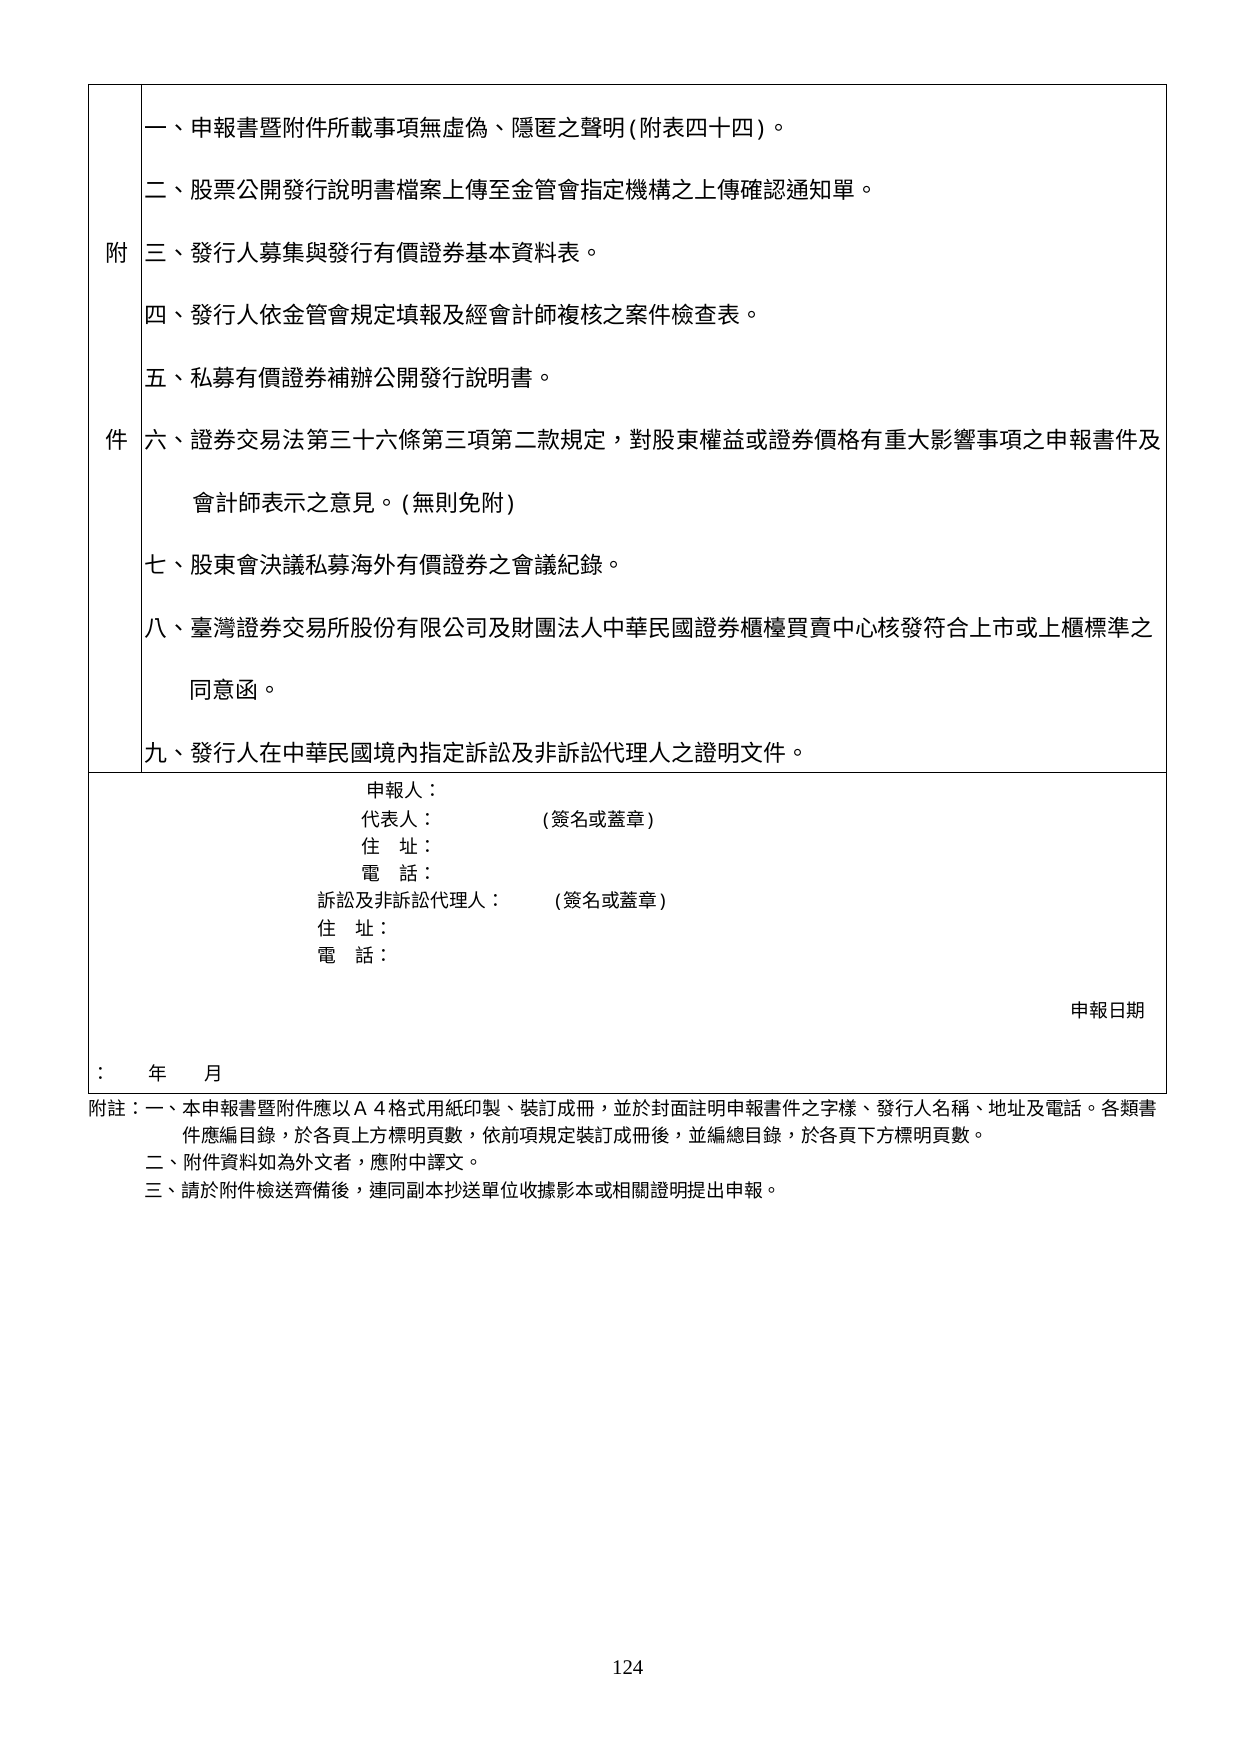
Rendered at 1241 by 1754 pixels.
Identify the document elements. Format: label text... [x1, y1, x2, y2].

table_cell 一、申報書暨附件所載事項無虛偽、隱匿之聲明(附表四十四)。 二、股票公開發行說明書檔案上傳至金管會指定機構之上傳確認通知單。 三、發行人募集與發行有價證券基本資料表。 四、發行人依金管會規定填報及經會計師複核之案件檢查表。 五、私募有價證券補辦公開發行說明書。 六、證券交易法第三十六條第三項第二款規定，對股東權益或證券價格有重大影響事項之申報書件及會計師表示之意見。(無則免附) 七、股東會決議私募海外有價證券之會議紀錄。 八、臺灣證券交易所股份有限公司及財團法人中華民國證券櫃檯買賣中心核發符合上市或上櫃標準之同意函。 九、發行人在中華民國境內指定訴訟及非訴訟代理人之證明文件。 [142, 85, 1166, 772]
text 附註：一、本申報書暨附件應以Ａ４格式用紙印製、裝訂成冊，並於封面註明申報書件之字樣、發行人名稱、地址及電話。各類書件應編目錄，於各頁上方標明頁數，依前項規定裝訂成冊後，並編總目錄，於各頁下方標明頁數。 [89, 1094, 1166, 1148]
table_cell 附 件 [89, 85, 141, 772]
text 三、請於附件檢送齊備後，連同副本抄送單位收據影本或相關證明提出申報。 [89, 1175, 1166, 1202]
table_cell 申報人： 代表人： (簽名或蓋章) 住 址： 電 話： 訴訟及非訴訟代理人： (簽名或蓋章) 住 址： 電 話： 申報日期： 年 月 [89, 773, 1166, 1093]
text 二、附件資料如為外文者，應附中譯文。 [89, 1148, 1166, 1175]
